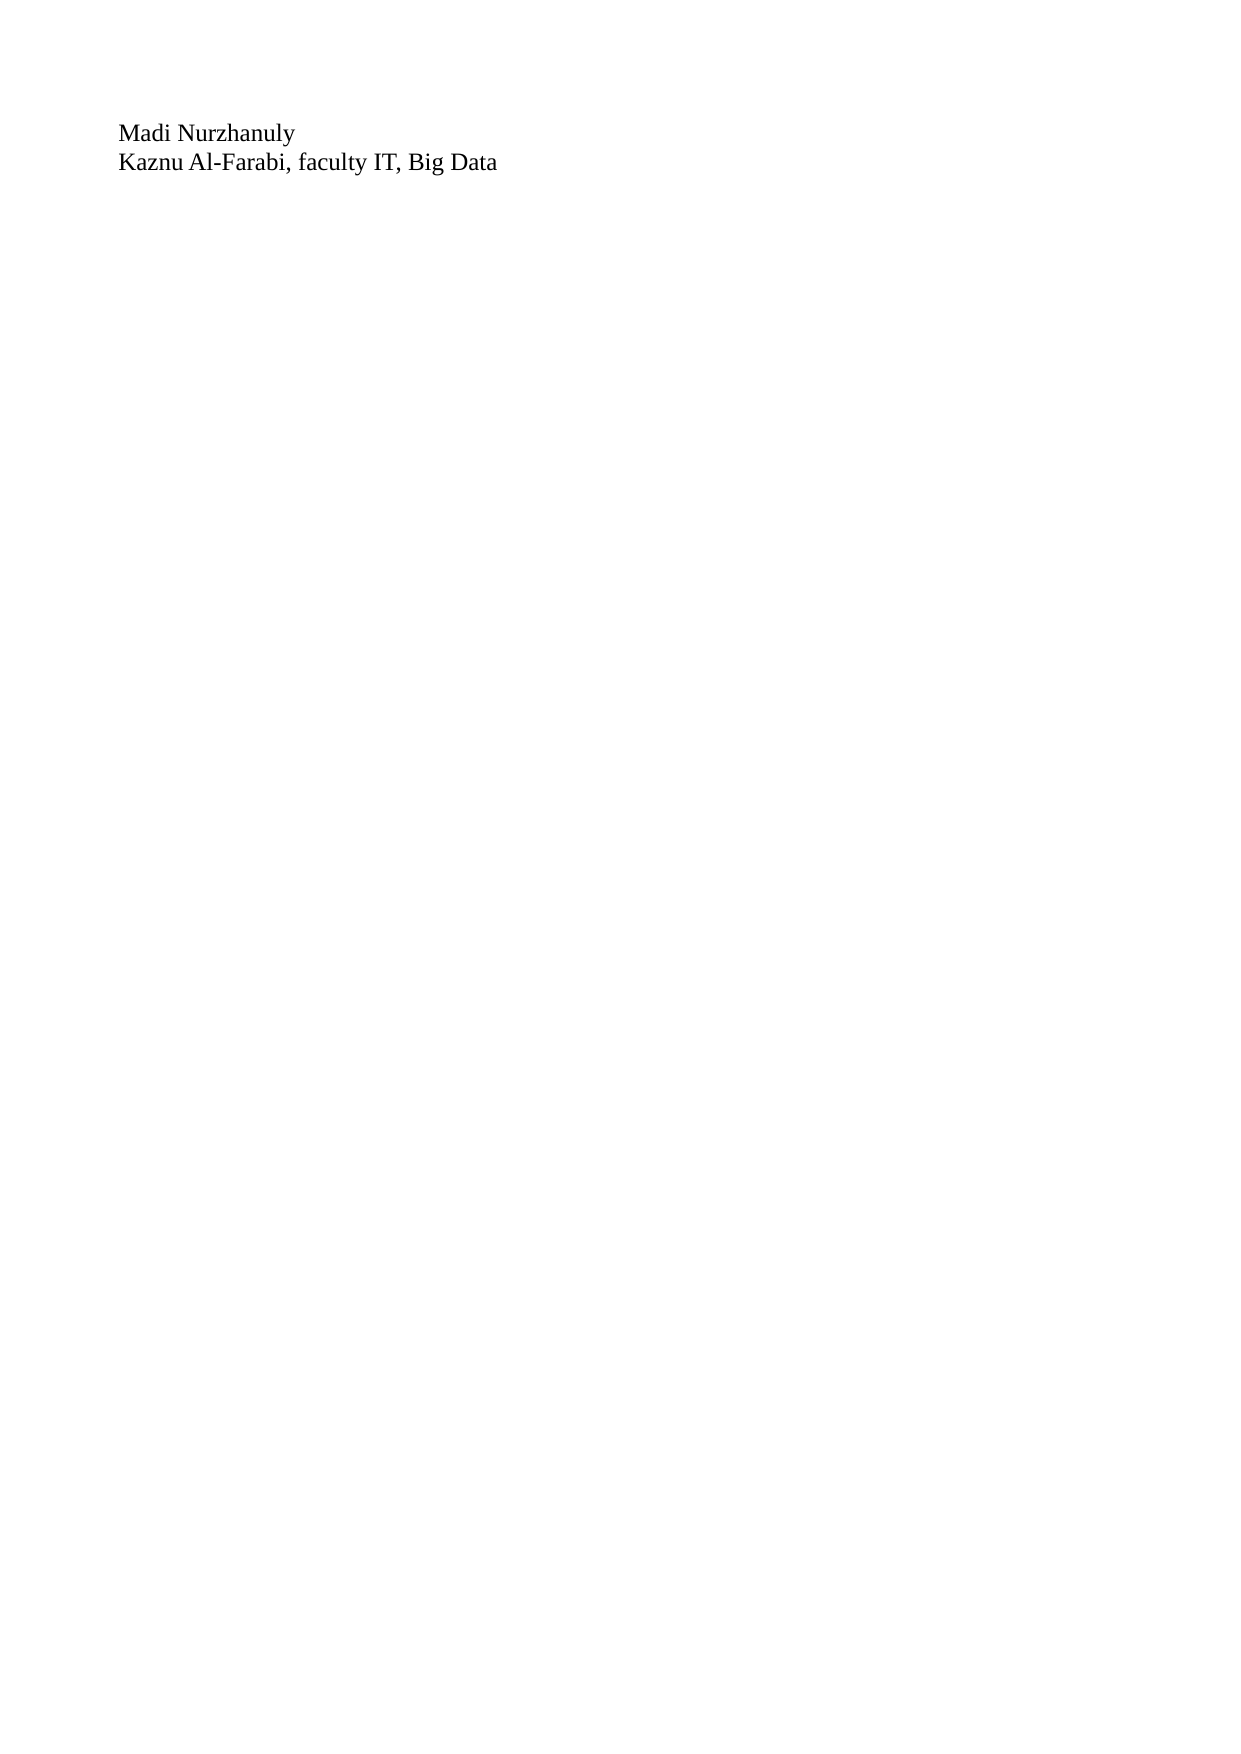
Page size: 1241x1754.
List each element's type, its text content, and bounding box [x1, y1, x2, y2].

text Kaznu Al-Farabi, faculty IT, Big Data [118, 147, 1122, 176]
text Madi Nurzhanuly [118, 118, 1122, 147]
